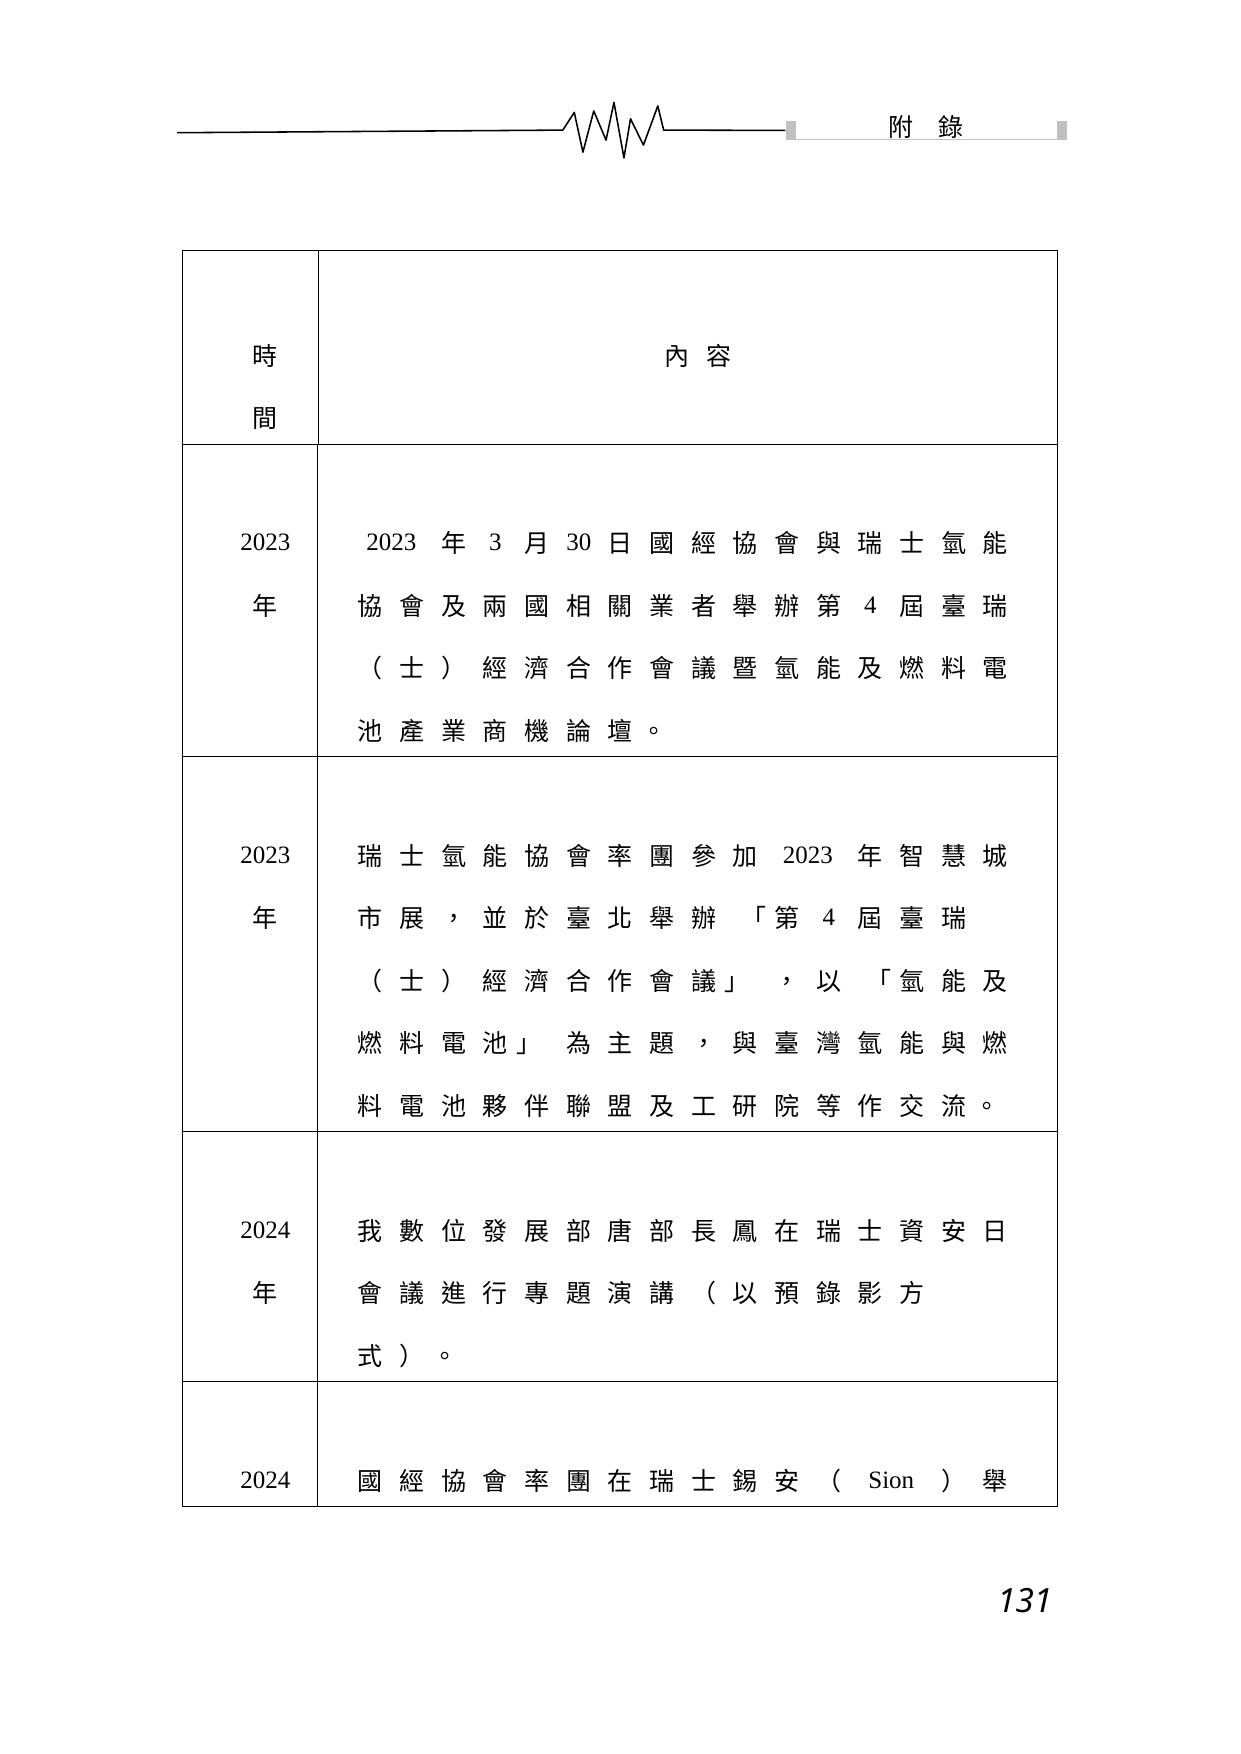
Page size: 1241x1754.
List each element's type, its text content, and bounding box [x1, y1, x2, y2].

table_cell 我數位發展部唐部長鳳在瑞士資安日會議進行專題演講（以預錄影方式）。 [318, 1132, 1057, 1381]
table_header 內容 [319, 251, 1057, 444]
table_header 時間 [183, 251, 318, 444]
table_cell 2024 [183, 1382, 317, 1506]
table_cell 2023年 [183, 757, 317, 1131]
table_cell 2023年 [183, 445, 317, 756]
table_cell 2023年3月30日國經協會與瑞士氫能協會及兩國相關業者舉辦第4屆臺瑞（士）經濟合作會議暨氫能及燃料電池產業商機論壇。 [318, 445, 1057, 756]
table_cell 2024年 [183, 1132, 317, 1381]
table_cell 瑞士氫能協會率團參加2023年智慧城市展，並於臺北舉辦「第4屆臺瑞（士）經濟合作會議」，以「氫能及燃料電池」為主題，與臺灣氫能與燃料電池夥伴聯盟及工研院等作交流。 [318, 757, 1057, 1131]
table_cell 國經協會率團在瑞士錫安（Sion）舉 [318, 1382, 1057, 1506]
